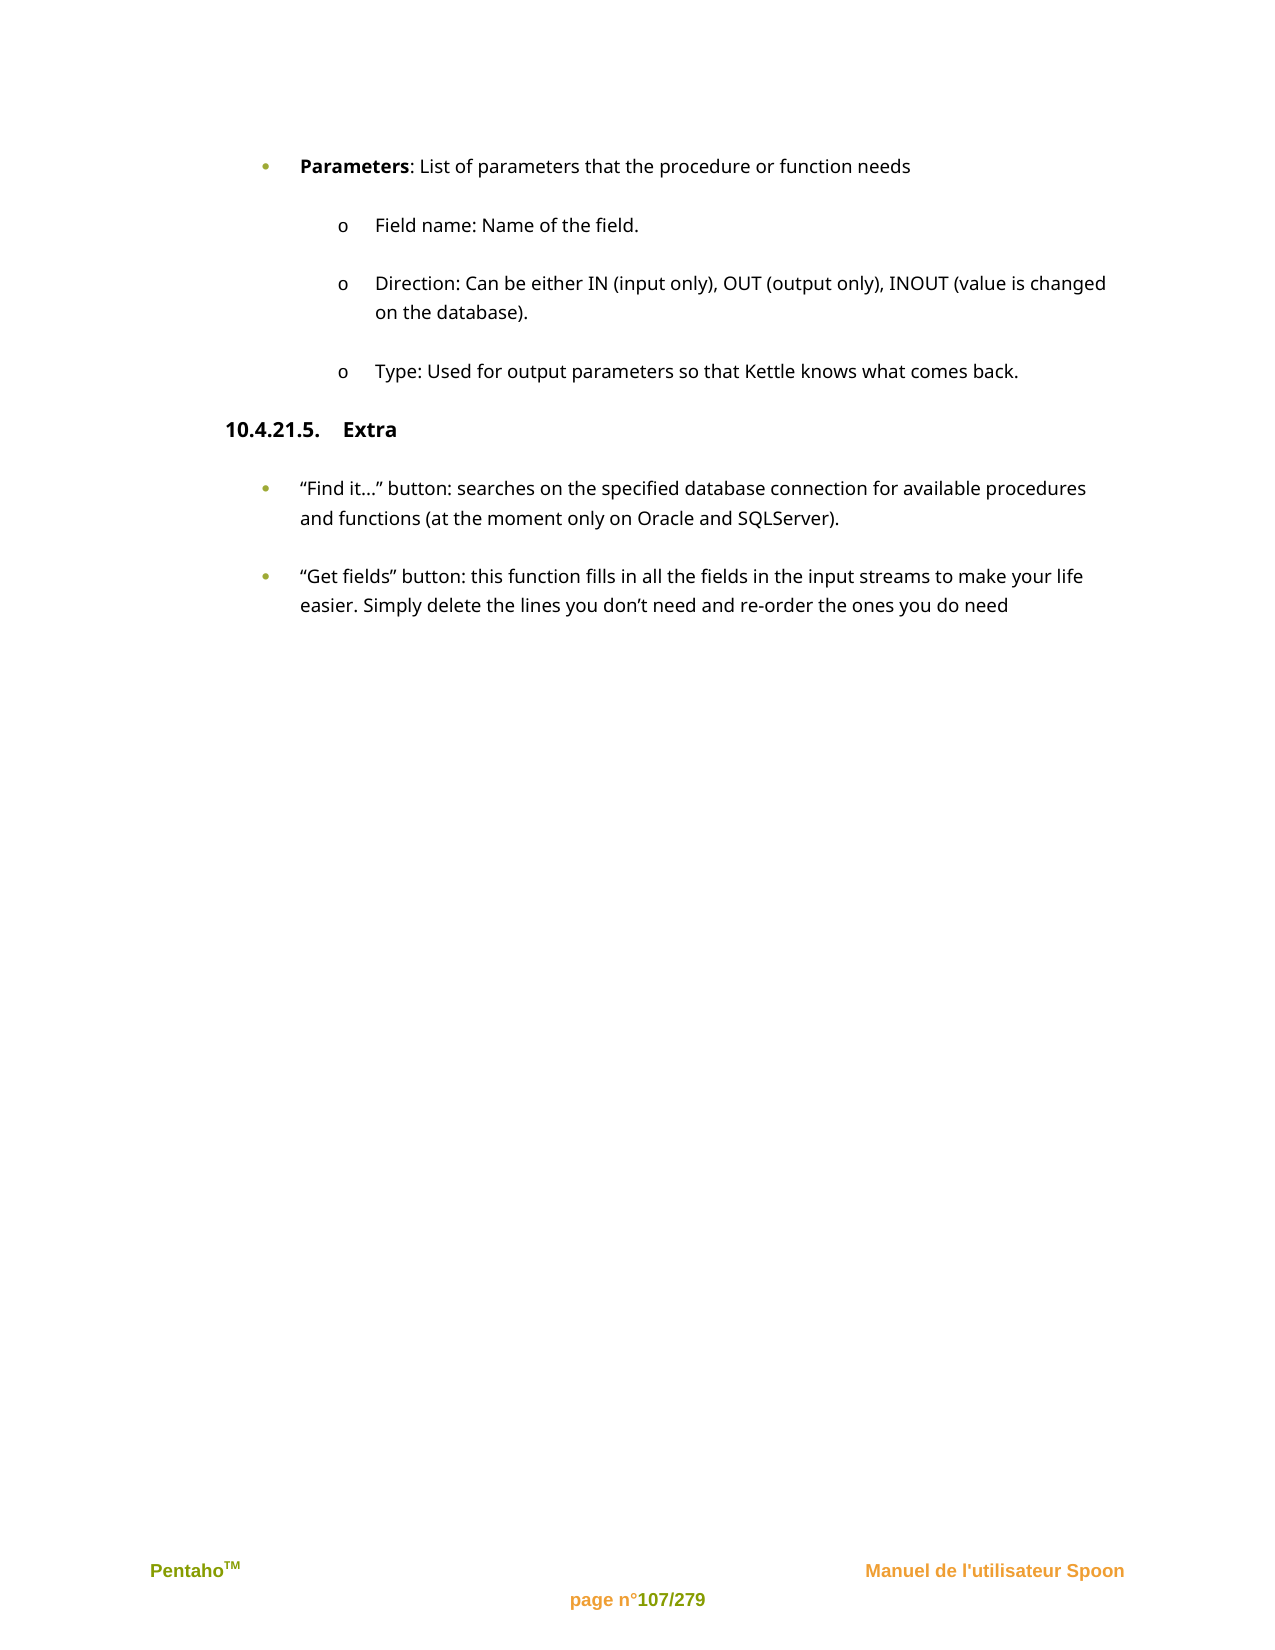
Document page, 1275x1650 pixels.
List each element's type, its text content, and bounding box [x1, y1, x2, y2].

list Type: Used for output parameters so that Kettle knows what comes back. [337, 355, 1125, 384]
subtitle Extra [225, 414, 1125, 443]
list Field name: Name of the field. [337, 209, 1125, 238]
list “Get fields” button: this function fills in all the fields in the input streams to make your life easier. Simply delete the lines you don’t need and re-order the ones you do need [262, 560, 1125, 618]
list Parameters: List of parameters that the procedure or function needs [262, 150, 1125, 179]
list Direction: Can be either IN (input only), OUT (output only), INOUT (value is changed on the database). [337, 267, 1125, 326]
list “Find it...” button: searches on the specified database connection for available procedures and functions (at the moment only on Oracle and SQLServer). [262, 472, 1125, 531]
